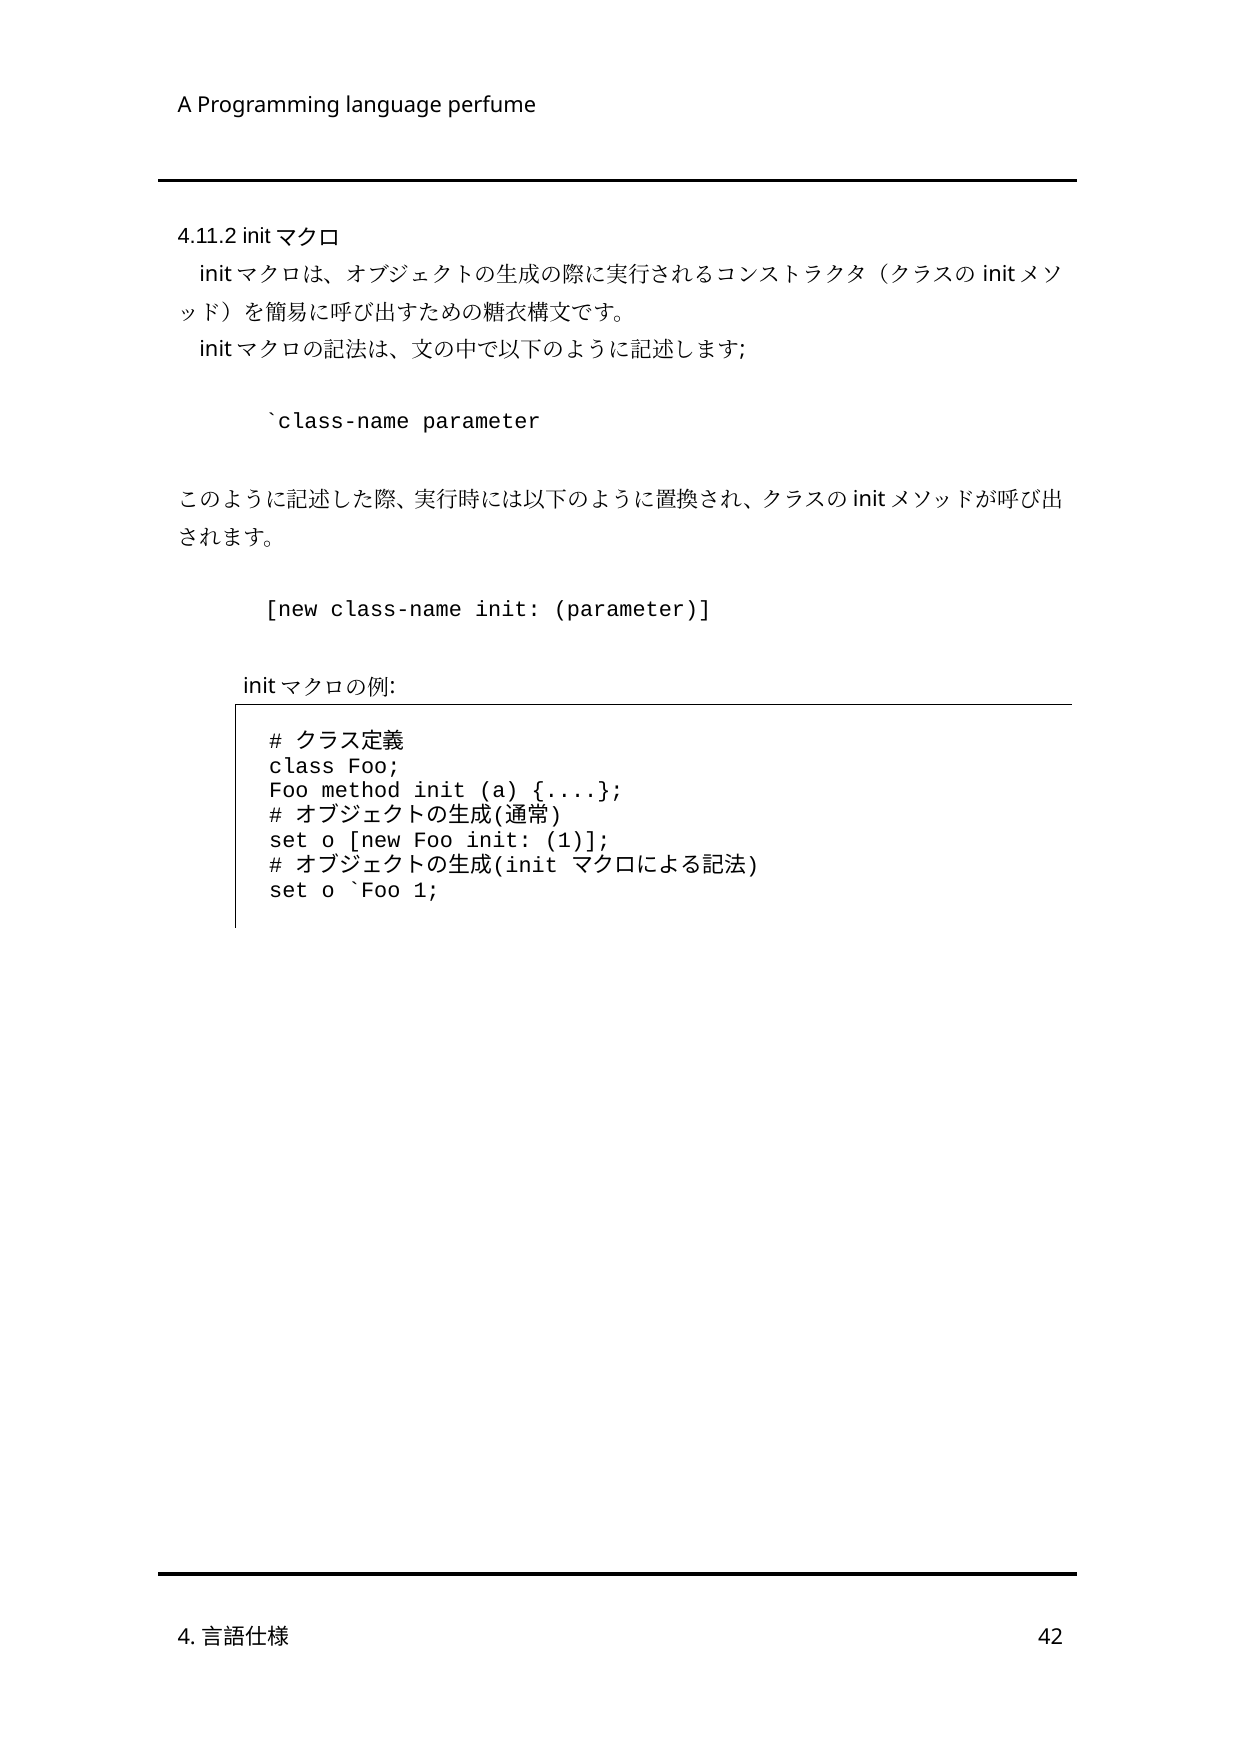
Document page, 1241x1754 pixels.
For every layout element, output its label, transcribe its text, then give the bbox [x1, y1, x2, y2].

text このように記述した際、実行時には以下のように置換され、クラスのinitメソッドが呼び出されます。 [177, 479, 1063, 554]
text initマクロは、オブジェクトの生成の際に実行されるコンストラクタ（クラスのinitメソッド）を簡易に呼び出すための糖衣構文です。 [177, 254, 1063, 329]
text initマクロの記法は、文の中で以下のように記述します; [177, 329, 1063, 367]
subtitle 4.11.2 initマクロ [177, 217, 1063, 254]
table_header # クラス定義 class Foo; Foo method init (a) {....}; # オブジェクトの生成(通常) set o [new Foo init: (1)]; # オブジェクトの生成(init マクロによる記法) set o `Foo 1; [236, 705, 1072, 928]
text `class-name parameter [177, 404, 1063, 442]
text [new class-name init: (parameter)] [177, 592, 1063, 629]
text initマクロの例: [243, 667, 1063, 704]
